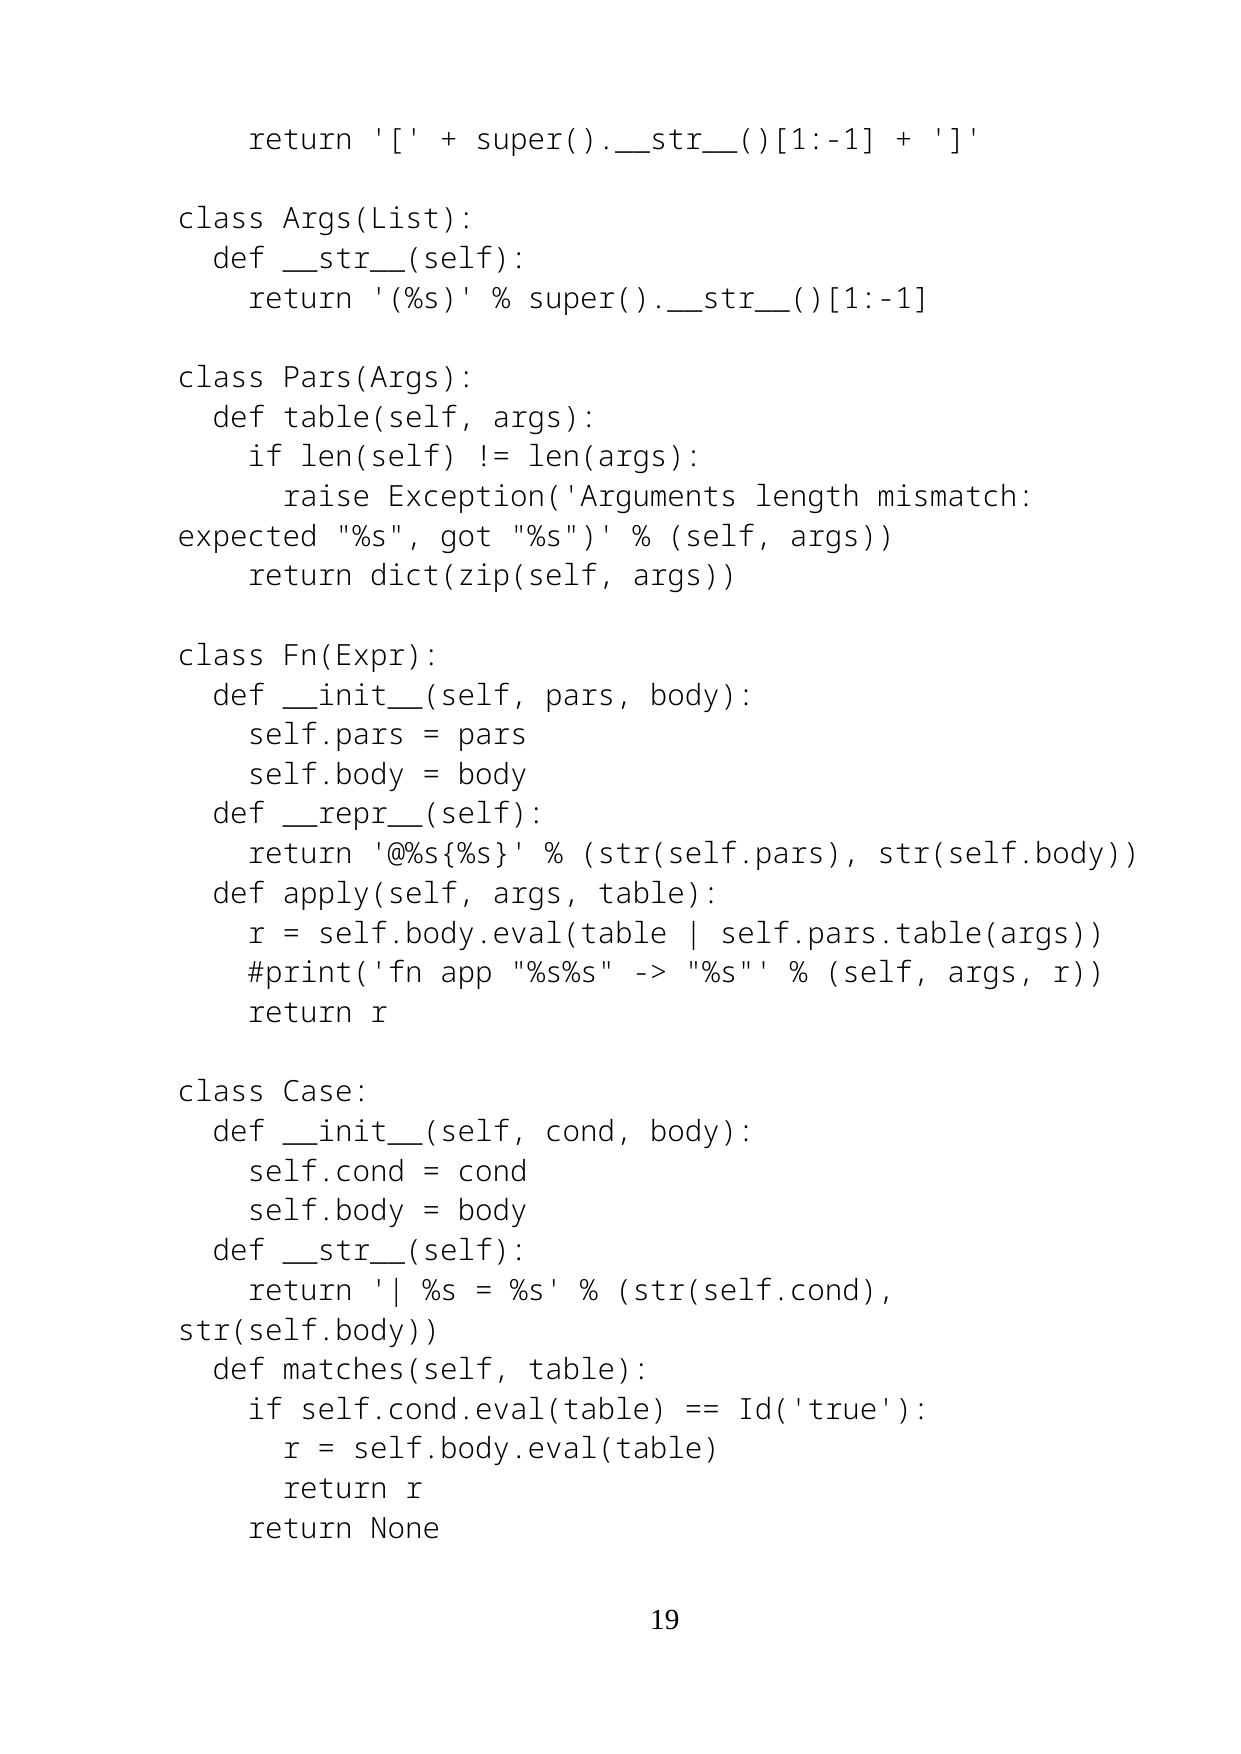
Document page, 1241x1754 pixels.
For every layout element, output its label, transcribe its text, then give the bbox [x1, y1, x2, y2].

text self.pars = pars [177, 713, 1152, 753]
text if self.cond.eval(table) == Id('true'): [177, 1388, 1152, 1428]
text #print('fn app "%s%s" -> "%s"' % (self, args, r)) [177, 952, 1152, 991]
text if len(self) != len(args): [177, 436, 1152, 475]
text return '(%s)' % super().__str__()[1:-1] [177, 277, 1152, 317]
text def table(self, args): [177, 396, 1152, 436]
text def __init__(self, cond, body): [177, 1110, 1152, 1150]
text class Args(List): [177, 197, 1152, 237]
text self.cond = cond [177, 1150, 1152, 1190]
text return r [177, 991, 1152, 1031]
text return r [177, 1467, 1152, 1507]
text r = self.body.eval(table | self.pars.table(args)) [177, 912, 1152, 952]
text self.body = body [177, 753, 1152, 793]
text class Fn(Expr): [177, 634, 1152, 674]
text def matches(self, table): [177, 1348, 1152, 1388]
text def __repr__(self): [177, 793, 1152, 832]
text def __str__(self): [177, 237, 1152, 277]
text def __str__(self): [177, 1229, 1152, 1269]
text r = self.body.eval(table) [177, 1428, 1152, 1467]
text def __init__(self, pars, body): [177, 674, 1152, 713]
text def apply(self, args, table): [177, 872, 1152, 912]
text class Pars(Args): [177, 356, 1152, 396]
text return '[' + super().__str__()[1:-1] + ']' [177, 118, 1152, 158]
text return dict(zip(self, args)) [177, 555, 1152, 594]
text self.body = body [177, 1190, 1152, 1229]
text return '@%s{%s}' % (str(self.pars), str(self.body)) [177, 832, 1152, 872]
text raise Exception('Arguments length mismatch: expected "%s", got "%s")' % (self, args)) [177, 475, 1152, 555]
text return None [177, 1507, 1152, 1547]
text class Case: [177, 1071, 1152, 1110]
text return '| %s = %s' % (str(self.cond), str(self.body)) [177, 1269, 1152, 1348]
